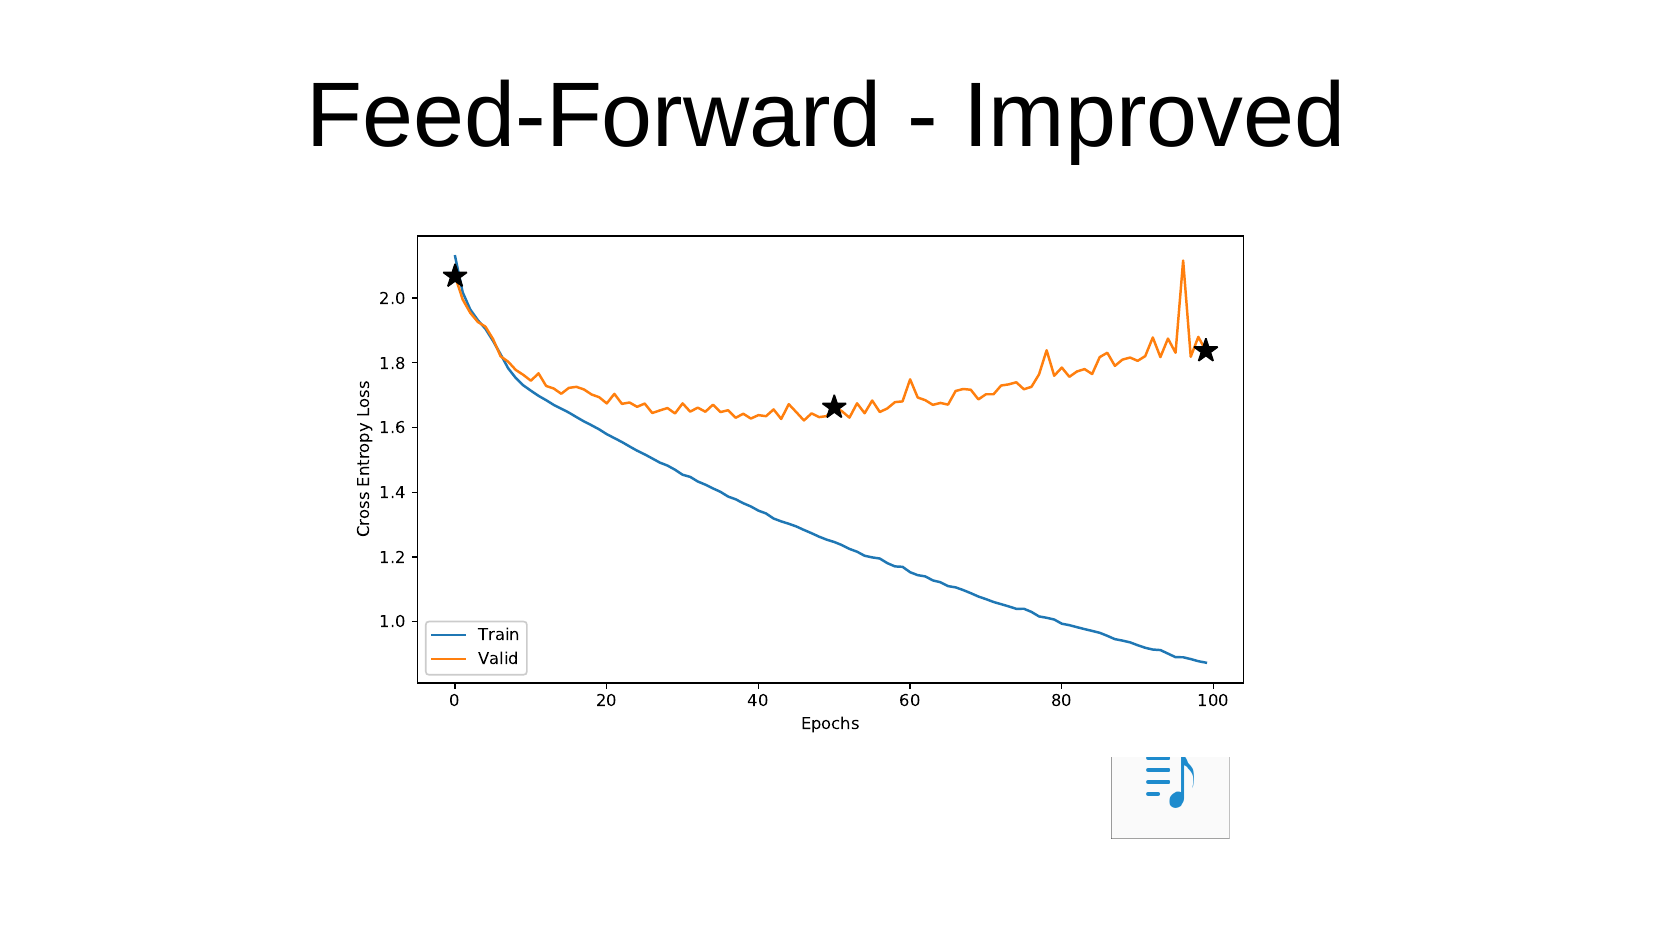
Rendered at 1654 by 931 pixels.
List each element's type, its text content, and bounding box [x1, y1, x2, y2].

text_box [1110, 758, 1231, 841]
title Feed-Forward - Improved [82, 37, 1571, 193]
picture [284, 165, 1351, 758]
